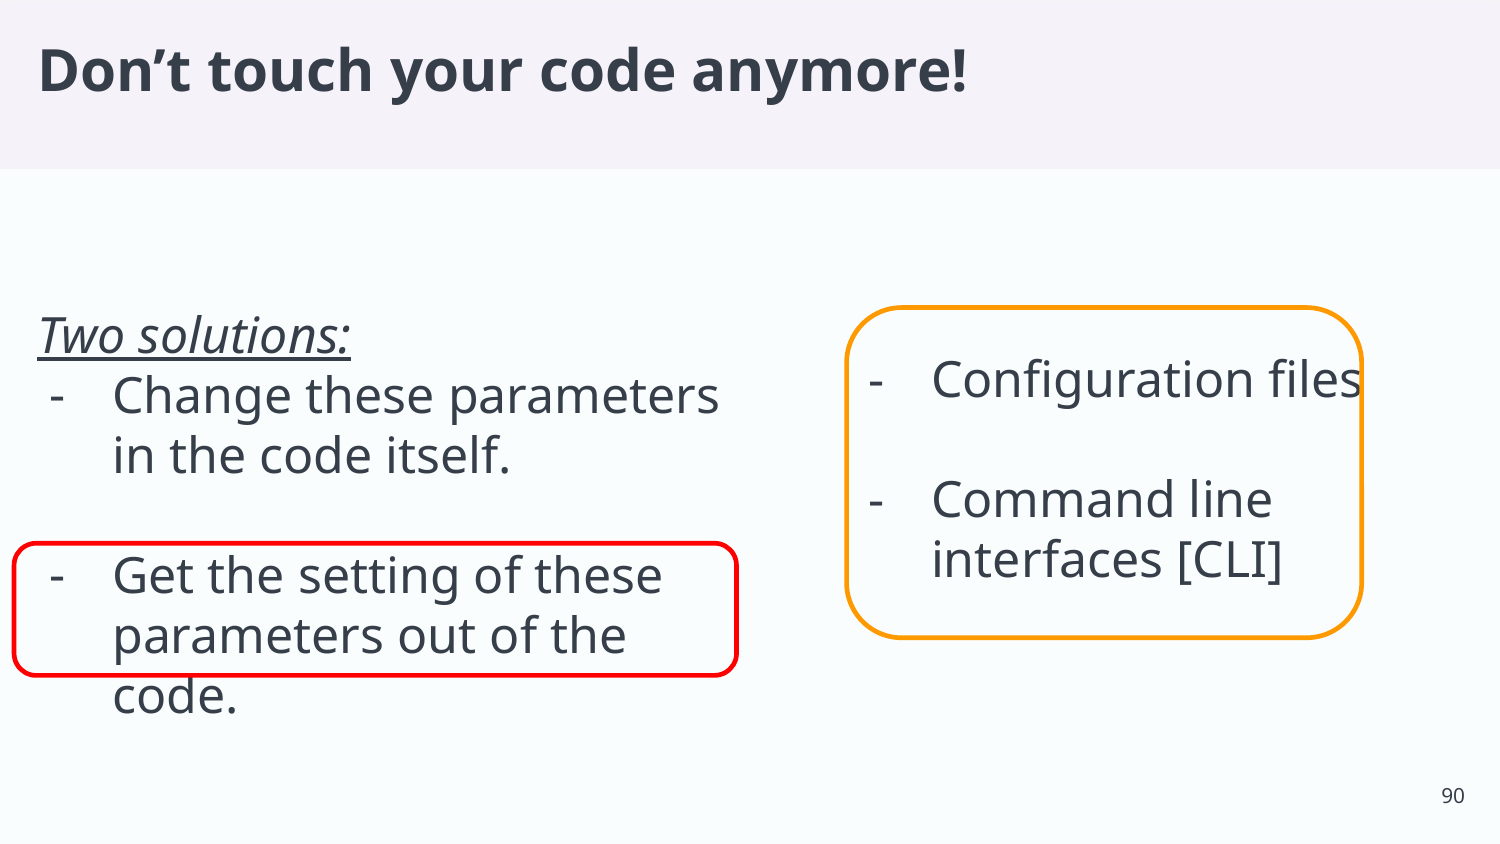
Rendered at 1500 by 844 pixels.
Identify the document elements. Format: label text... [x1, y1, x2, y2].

text_box Two solutions: Change these parameters in the code itself. Get the setting of these parameters out of the code. [22, 288, 766, 739]
title Don’t touch your code anymore! [22, 18, 1163, 132]
text_box Configuration files Command line interfaces [CLI] [840, 332, 852, 604]
text_box Two solutions: Change these parameters in the code itself. Get the setting of these parameters out of the code. [22, 546, 734, 673]
text_box Configuration files Command line interfaces [CLI] [849, 332, 1359, 604]
text_box Configuration files Command line interfaces [CLI] [1356, 332, 1434, 604]
slide_number [1389, 764, 1480, 830]
